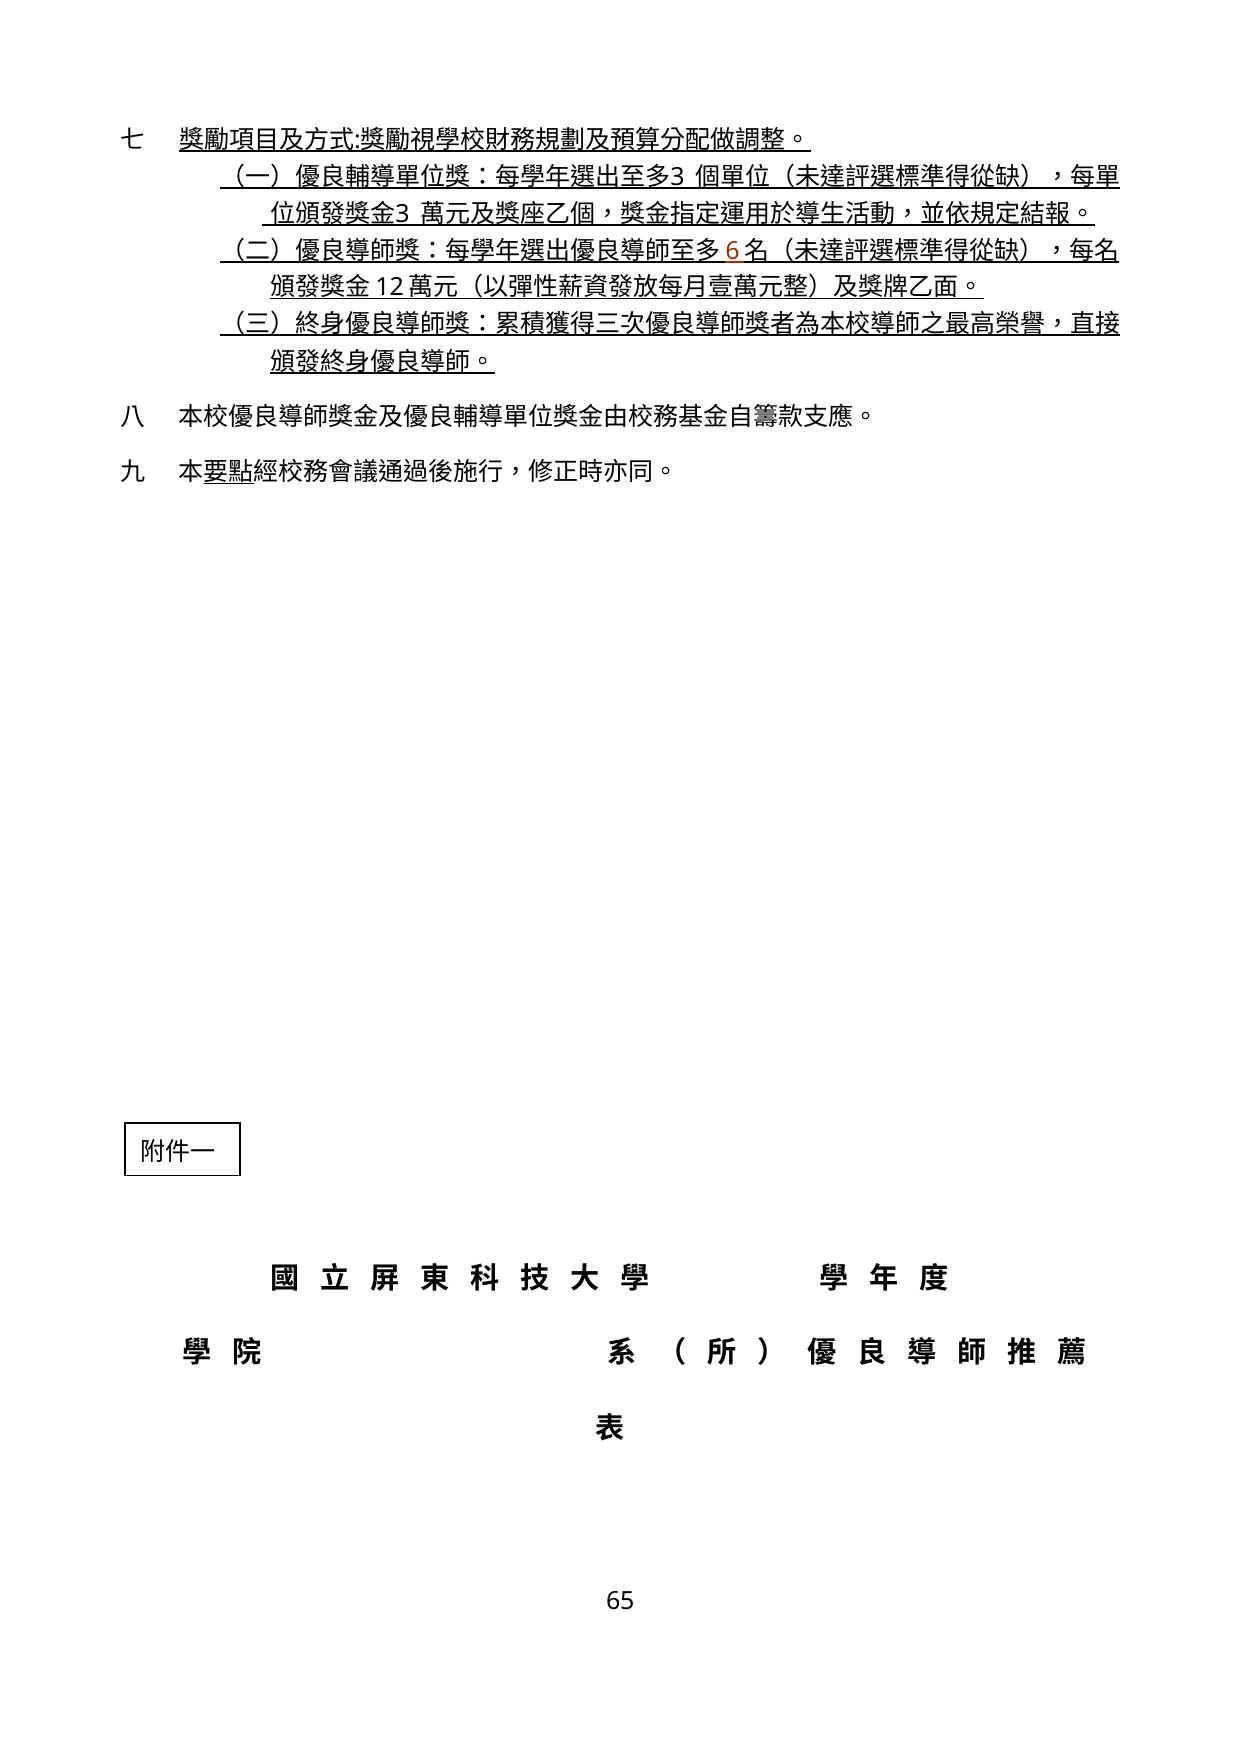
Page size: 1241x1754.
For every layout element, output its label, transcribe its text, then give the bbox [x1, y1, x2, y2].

text 七 獎勵項目及方式:獎勵視學校財務規劃及預算分配做調整。 [120, 119, 1108, 155]
text 國立屏東科技大學 學年度 [120, 1238, 1120, 1313]
text （一）優良輔導單位獎：每學年選出至多3個單位（未達評選標準得從缺），每單位頒發獎金3萬元及獎座乙個，獎金指定運用於導生活動，並依規定結報。 [212, 155, 1120, 230]
text 頒發終身優良導師。 [220, 336, 1120, 378]
text 九 本要點經校務會議通過後施行，修正時亦同。 [120, 452, 1108, 488]
text 八 本校優良導師獎金及優良輔導單位獎金由校務基金自籌款支應。 [120, 397, 1108, 433]
text （二）優良導師獎：每學年選出優良導師至多6名（未達評選標準得從缺），每名頒發獎金12萬元（以彈性薪資發放每月壹萬元整）及獎牌乙面。 [220, 230, 1120, 303]
text （三）終身優良導師獎：累積獲得三次優良導師獎者為本校導師之最高榮譽，直接 [220, 303, 1120, 334]
text 附件一 [141, 1131, 224, 1167]
text 學院 系（所）優良導師推薦表 [120, 1313, 1120, 1463]
